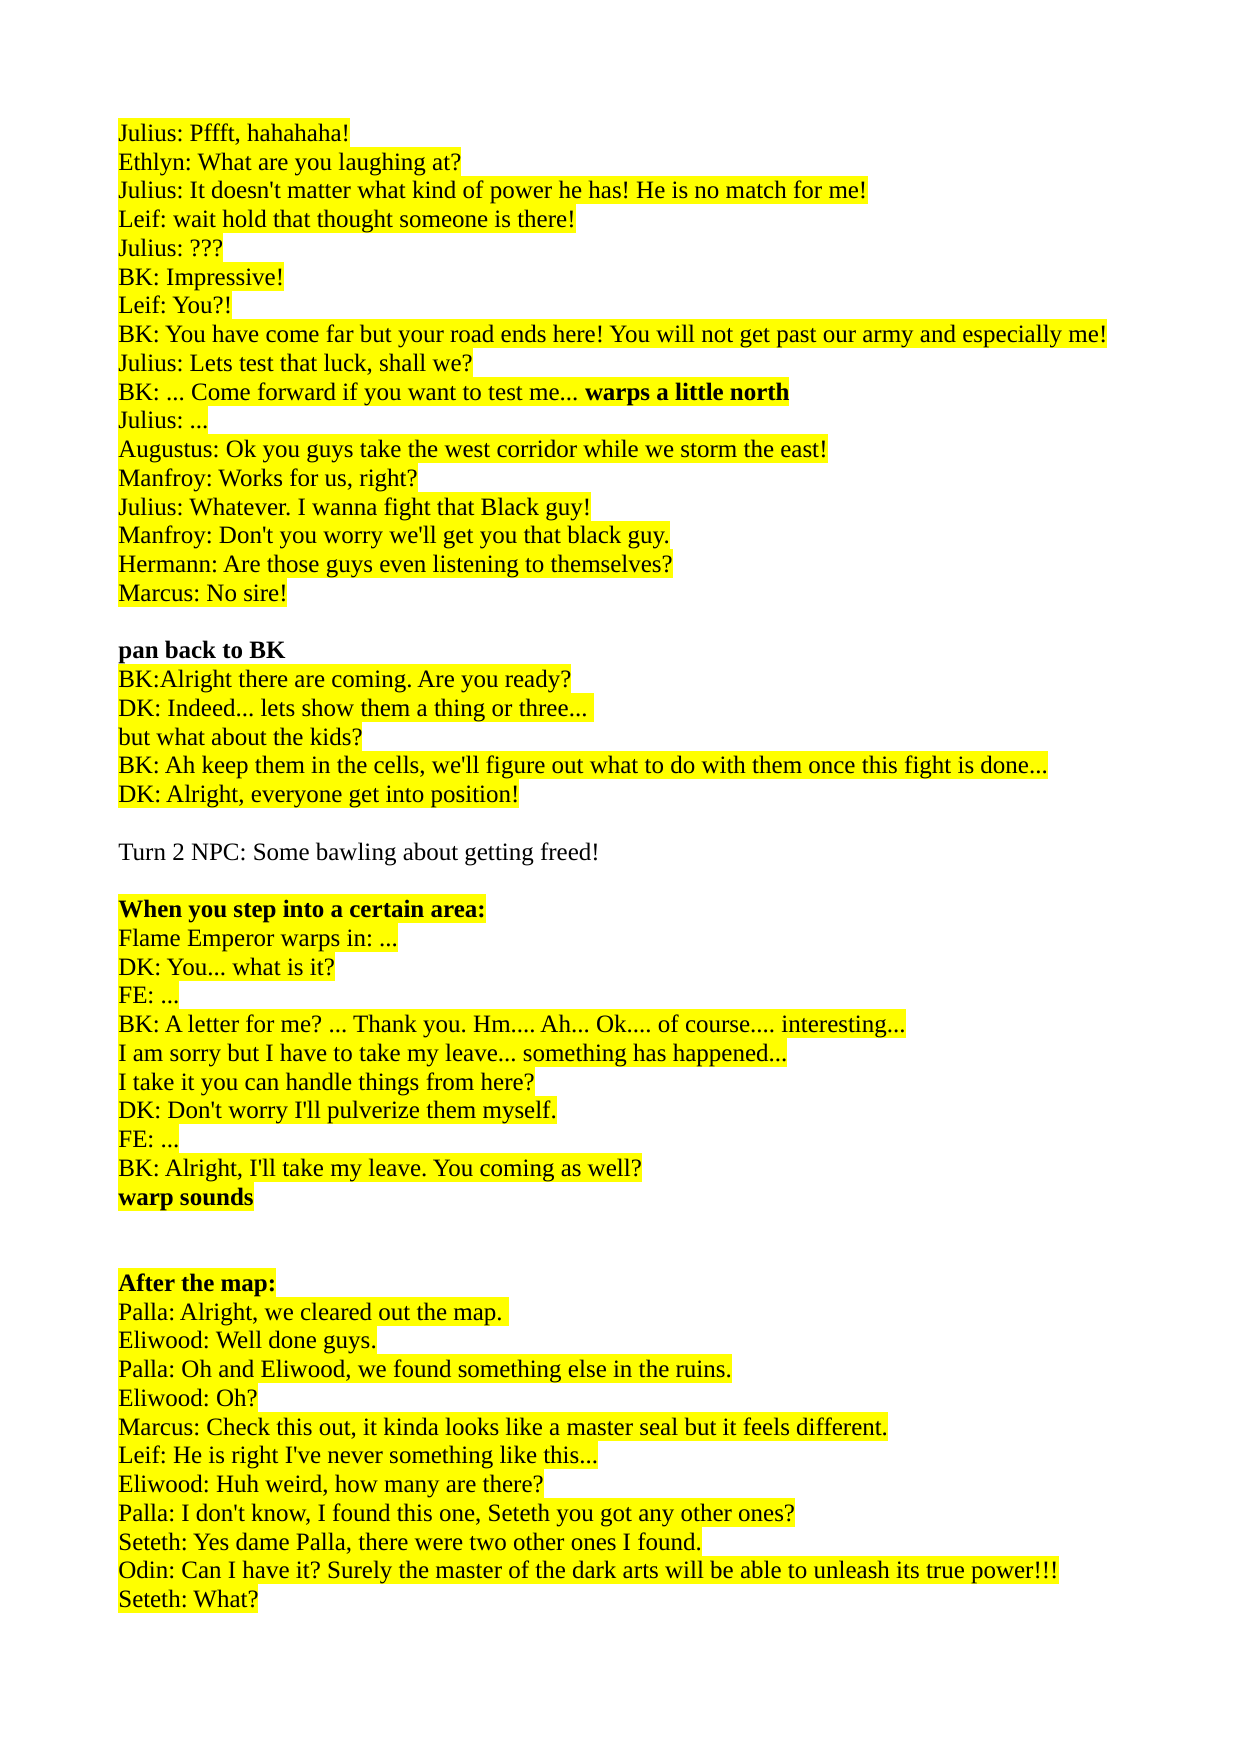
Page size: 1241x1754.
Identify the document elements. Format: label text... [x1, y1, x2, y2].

text warp sounds [118, 1182, 1122, 1211]
text Flame Emperor warps in: ... [118, 923, 1122, 952]
text BK: ... Come forward if you want to test me... warps a little north [118, 377, 1122, 406]
text Manfroy: Don't you worry we'll get you that black guy. [118, 521, 1122, 549]
text I am sorry but I have to take my leave... something has happened... [118, 1038, 1122, 1067]
text FE: ... [118, 1124, 1122, 1153]
text Julius: ... [118, 406, 1122, 434]
text Julius: ??? [118, 233, 1122, 262]
text BK: Ah keep them in the cells, we'll figure out what to do with them once this fight is done... [118, 751, 1122, 779]
text Eliwood: Oh? [118, 1383, 1122, 1412]
text Manfroy: Works for us, right? [118, 463, 1122, 492]
text DK: Indeed... lets show them a thing or three... [118, 693, 1122, 722]
text BK:Alright there are coming. Are you ready? [118, 664, 1122, 693]
text but what about the kids? [118, 722, 1122, 751]
text Eliwood: Huh weird, how many are there? [118, 1469, 1122, 1498]
text DK: Don't worry I'll pulverize them myself. [118, 1096, 1122, 1124]
text Julius: Pffft, hahahaha! [118, 118, 1122, 147]
text When you step into a certain area: [118, 894, 1122, 923]
text I take it you can handle things from here? [118, 1067, 1122, 1096]
text BK: Alright, I'll take my leave. You coming as well? [118, 1153, 1122, 1182]
text Marcus: No sire! [118, 578, 1122, 607]
text BK: Impressive! [118, 262, 1122, 291]
text Turn 2 NPC: Some bawling about getting freed! [118, 837, 1122, 866]
text Julius: It doesn't matter what kind of power he has! He is no match for me! [118, 176, 1122, 204]
text Seteth: What? [118, 1584, 1122, 1613]
text DK: You... what is it? [118, 952, 1122, 981]
text Leif: You?! [118, 291, 1122, 319]
text Leif: He is right I've never something like this... [118, 1441, 1122, 1469]
text Eliwood: Well done guys. [118, 1326, 1122, 1354]
text Palla: I don't know, I found this one, Seteth you got any other ones? [118, 1498, 1122, 1527]
text pan back to BK [118, 636, 1122, 664]
text Palla: Oh and Eliwood, we found something else in the ruins. [118, 1354, 1122, 1383]
text Augustus: Ok you guys take the west corridor while we storm the east! [118, 434, 1122, 463]
text Julius: Lets test that luck, shall we? [118, 348, 1122, 377]
text Marcus: Check this out, it kinda looks like a master seal but it feels different. [118, 1412, 1122, 1441]
text BK: You have come far but your road ends here! You will not get past our army and especially me! [118, 319, 1122, 348]
text DK: Alright, everyone get into position! [118, 779, 1122, 808]
text BK: A letter for me? ... Thank you. Hm.... Ah... Ok.... of course.... interesting... [118, 1009, 1122, 1038]
text Leif: wait hold that thought someone is there! [118, 204, 1122, 233]
text Julius: Whatever. I wanna fight that Black guy! [118, 492, 1122, 521]
text Ethlyn: What are you laughing at? [118, 147, 1122, 176]
text Odin: Can I have it? Surely the master of the dark arts will be able to unleash its true power!!! [118, 1556, 1122, 1584]
text Hermann: Are those guys even listening to themselves? [118, 549, 1122, 578]
text Seteth: Yes dame Palla, there were two other ones I found. [118, 1527, 1122, 1556]
text After the map: [118, 1268, 1122, 1297]
text FE: ... [118, 981, 1122, 1009]
text Palla: Alright, we cleared out the map. [118, 1297, 1122, 1326]
